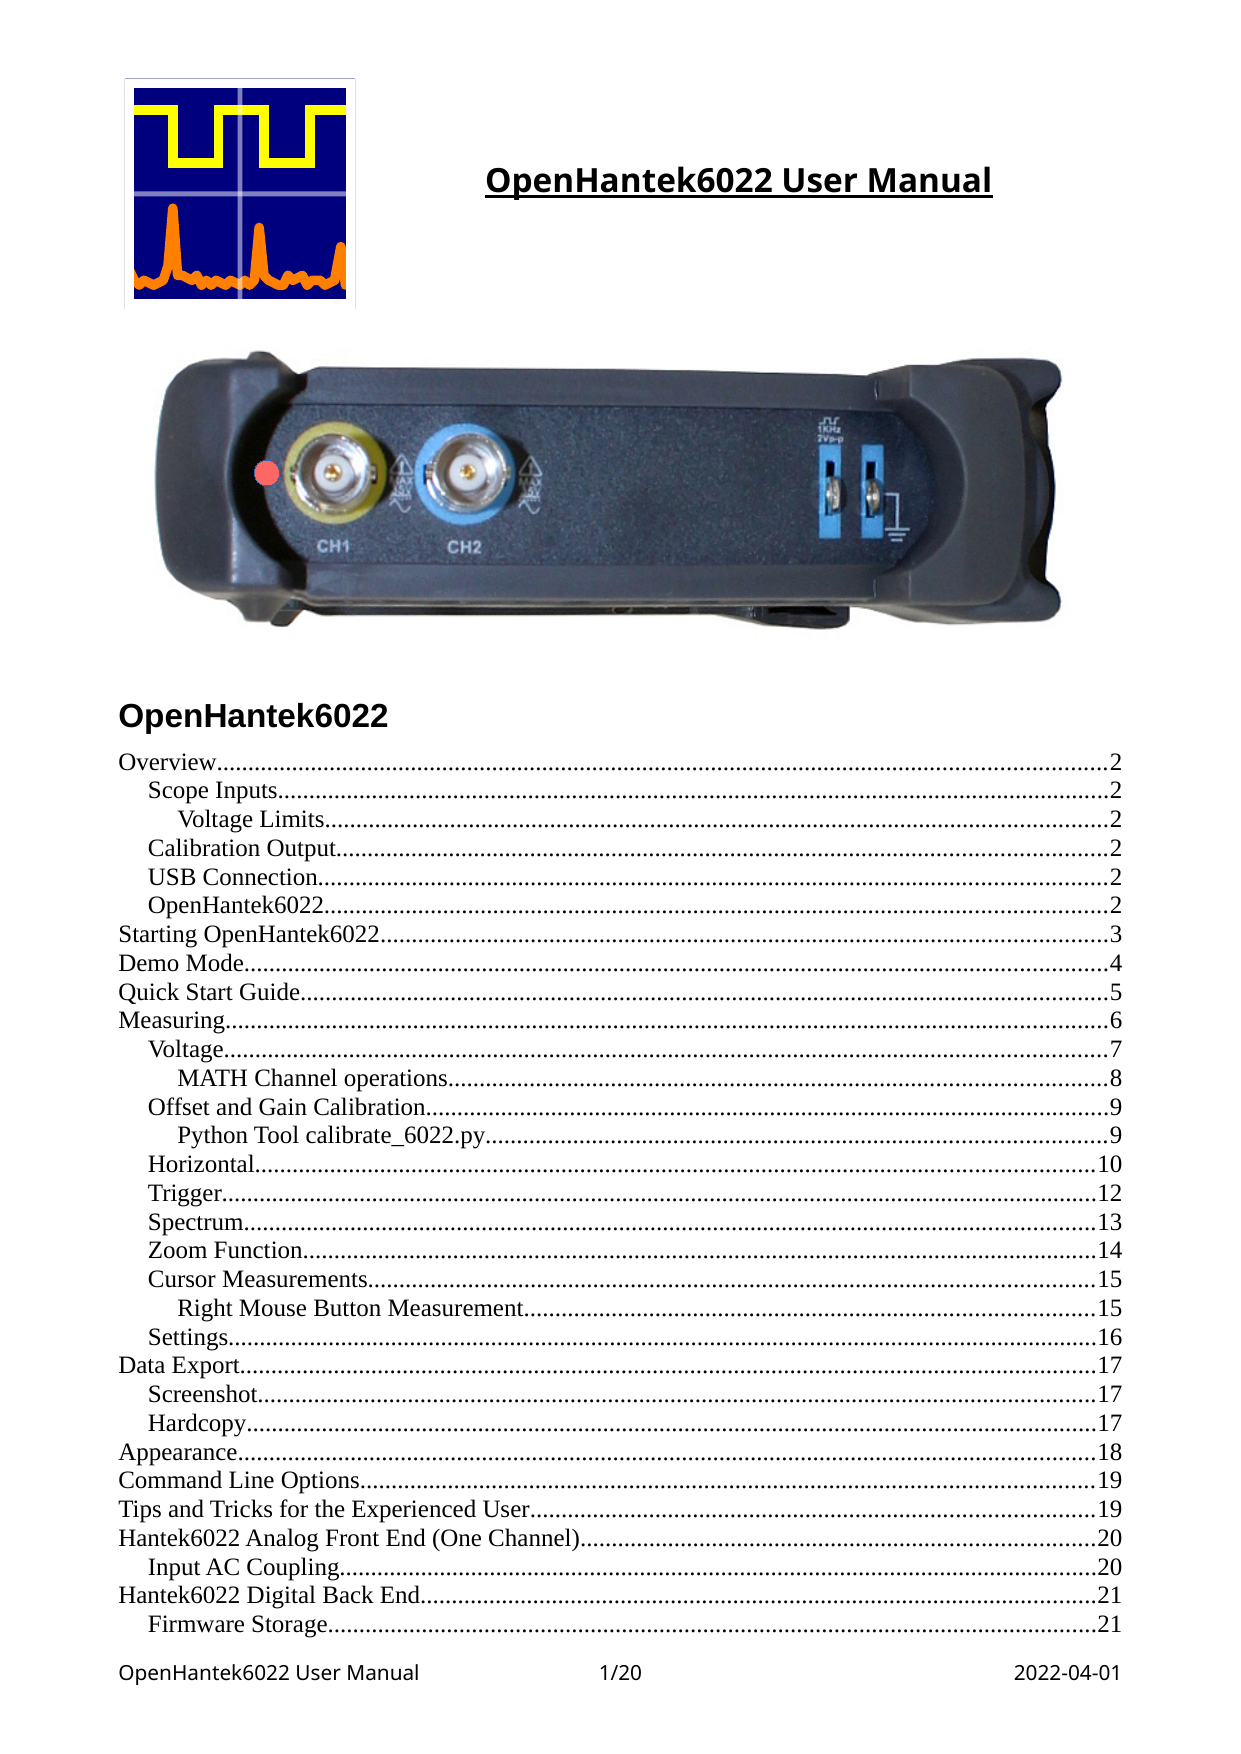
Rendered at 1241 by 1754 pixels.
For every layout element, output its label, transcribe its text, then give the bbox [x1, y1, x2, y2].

text Measuring 6 [118, 1006, 1122, 1034]
text Voltage 7 [148, 1034, 1122, 1063]
text Overview 2 [118, 747, 1122, 776]
text MATH Channel operations 8 [177, 1063, 1122, 1092]
text Horizontal 10 [148, 1149, 1122, 1178]
text Calibration Output 2 [148, 833, 1122, 862]
text Cursor Measurements 15 [148, 1264, 1122, 1293]
text Zoom Function 14 [148, 1236, 1122, 1264]
text Spectrum 13 [148, 1207, 1122, 1236]
text Settings 16 [148, 1322, 1122, 1351]
text Screenshot 17 [148, 1379, 1122, 1408]
text Offset and Gain Calibration 9 [148, 1092, 1122, 1121]
text Command Line Options 19 [118, 1466, 1122, 1494]
picture [118, 309, 1088, 671]
text Hantek6022 Digital Back End 21 [118, 1581, 1122, 1609]
text Starting OpenHantek6022 3 [118, 919, 1122, 948]
text USB Connection 2 [148, 862, 1122, 891]
text Python Tool calibrate_6022.py 9 [177, 1121, 1122, 1149]
text Appearance 18 [118, 1437, 1122, 1466]
text Tips and Tricks for the Experienced User 19 [118, 1494, 1122, 1523]
text Voltage Limits 2 [177, 804, 1122, 833]
subtitle OpenHantek6022 [118, 696, 1122, 734]
text Hantek6022 Analog Front End (One Channel) 20 [118, 1523, 1122, 1552]
text Demo Mode 4 [118, 948, 1122, 977]
text Firmware Storage 21 [148, 1609, 1122, 1638]
title OpenHantek6022 User Manual [356, 100, 1122, 202]
text Quick Start Guide 5 [118, 977, 1122, 1006]
text Hardcopy 17 [148, 1408, 1122, 1437]
text Input AC Coupling 20 [148, 1552, 1122, 1581]
text Trigger 12 [148, 1178, 1122, 1207]
text Scope Inputs 2 [148, 776, 1122, 804]
text OpenHantek6022 2 [148, 891, 1122, 919]
text Data Export 17 [118, 1351, 1122, 1379]
text Right Mouse Button Measurement 15 [177, 1293, 1122, 1322]
title [118, 100, 124, 202]
